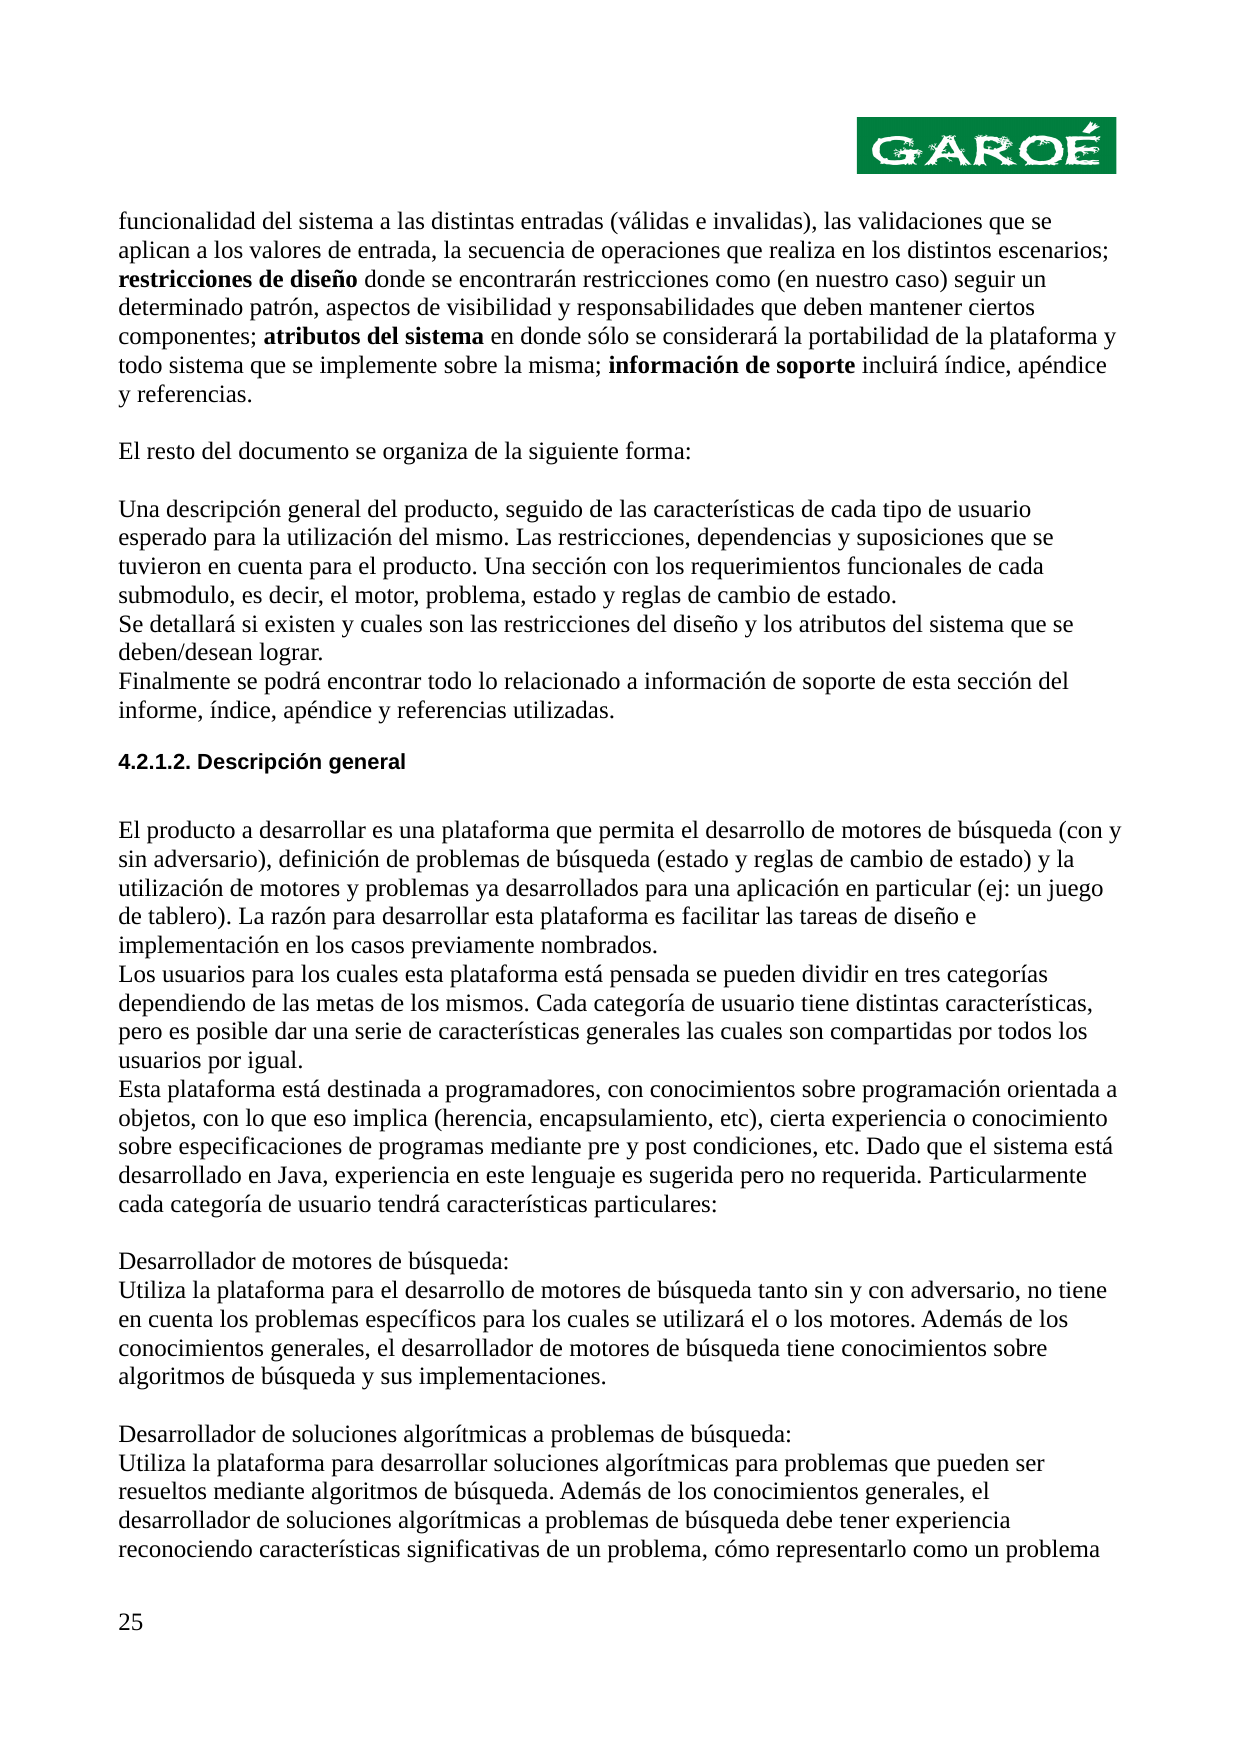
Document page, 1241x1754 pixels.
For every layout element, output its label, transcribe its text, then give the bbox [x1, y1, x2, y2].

text Finalmente se podrá encontrar todo lo relacionado a información de soporte de esta sección del informe, índice, apéndice y referencias utilizadas. [118, 666, 1122, 724]
text Desarrollador de motores de búsqueda: [118, 1246, 1122, 1275]
picture [856, 117, 1117, 174]
text El resto del documento se organiza de la siguiente forma: [118, 436, 1122, 465]
text funcionalidad del sistema a las distintas entradas (válidas e invalidas), las validaciones que se aplican a los valores de entrada, la secuencia de operaciones que realiza en los distintos escenarios; restricciones de diseño donde se encontrarán restricciones como (en nuestro caso) seguir un determinado patrón, aspectos de visibilidad y responsabilidades que deben mantener ciertos componentes; atributos del sistema en donde sólo se considerará la portabilidad de la plataforma y todo sistema que se implemente sobre la misma; información de soporte incluirá índice, apéndice y referencias. [118, 206, 1122, 407]
text Se detallará si existen y cuales son las restricciones del diseño y los atributos del sistema que se deben/desean lograr. [118, 609, 1122, 666]
text El producto a desarrollar es una plataforma que permita el desarrollo de motores de búsqueda (con y sin adversario), definición de problemas de búsqueda (estado y reglas de cambio de estado) y la utilización de motores y problemas ya desarrollados para una aplicación en particular (ej: un juego de tablero). La razón para desarrollar esta plataforma es facilitar las tareas de diseño e implementación en los casos previamente nombrados. [118, 815, 1122, 959]
subtitle 4.2.1.2. Descripción general [118, 749, 1122, 774]
text Una descripción general del producto, seguido de las características de cada tipo de usuario esperado para la utilización del mismo. Las restricciones, dependencias y suposiciones que se tuvieron en cuenta para el producto. Una sección con los requerimientos funcionales de cada submodulo, es decir, el motor, problema, estado y reglas de cambio de estado. [118, 494, 1122, 609]
text Los usuarios para los cuales esta plataforma está pensada se pueden dividir en tres categorías dependiendo de las metas de los mismos. Cada categoría de usuario tiene distintas características, pero es posible dar una serie de características generales las cuales son compartidas por todos los usuarios por igual. [118, 959, 1122, 1074]
text Desarrollador de soluciones algorítmicas a problemas de búsqueda: [118, 1419, 1122, 1448]
text Utiliza la plataforma para el desarrollo de motores de búsqueda tanto sin y con adversario, no tiene en cuenta los problemas específicos para los cuales se utilizará el o los motores. Además de los conocimientos generales, el desarrollador de motores de búsqueda tiene conocimientos sobre algoritmos de búsqueda y sus implementaciones. [118, 1275, 1122, 1390]
text Utiliza la plataforma para desarrollar soluciones algorítmicas para problemas que pueden ser resueltos mediante algoritmos de búsqueda. Además de los conocimientos generales, el desarrollador de soluciones algorítmicas a problemas de búsqueda debe tener experiencia reconociendo características significativas de un problema, cómo representarlo como un problema [118, 1448, 1122, 1563]
text Esta plataforma está destinada a programadores, con conocimientos sobre programación orientada a objetos, con lo que eso implica (herencia, encapsulamiento, etc), cierta experiencia o conocimiento sobre especificaciones de programas mediante pre y post condiciones, etc. Dado que el sistema está desarrollado en Java, experiencia en este lenguaje es sugerida pero no requerida. Particularmente cada categoría de usuario tendrá características particulares: [118, 1074, 1122, 1218]
